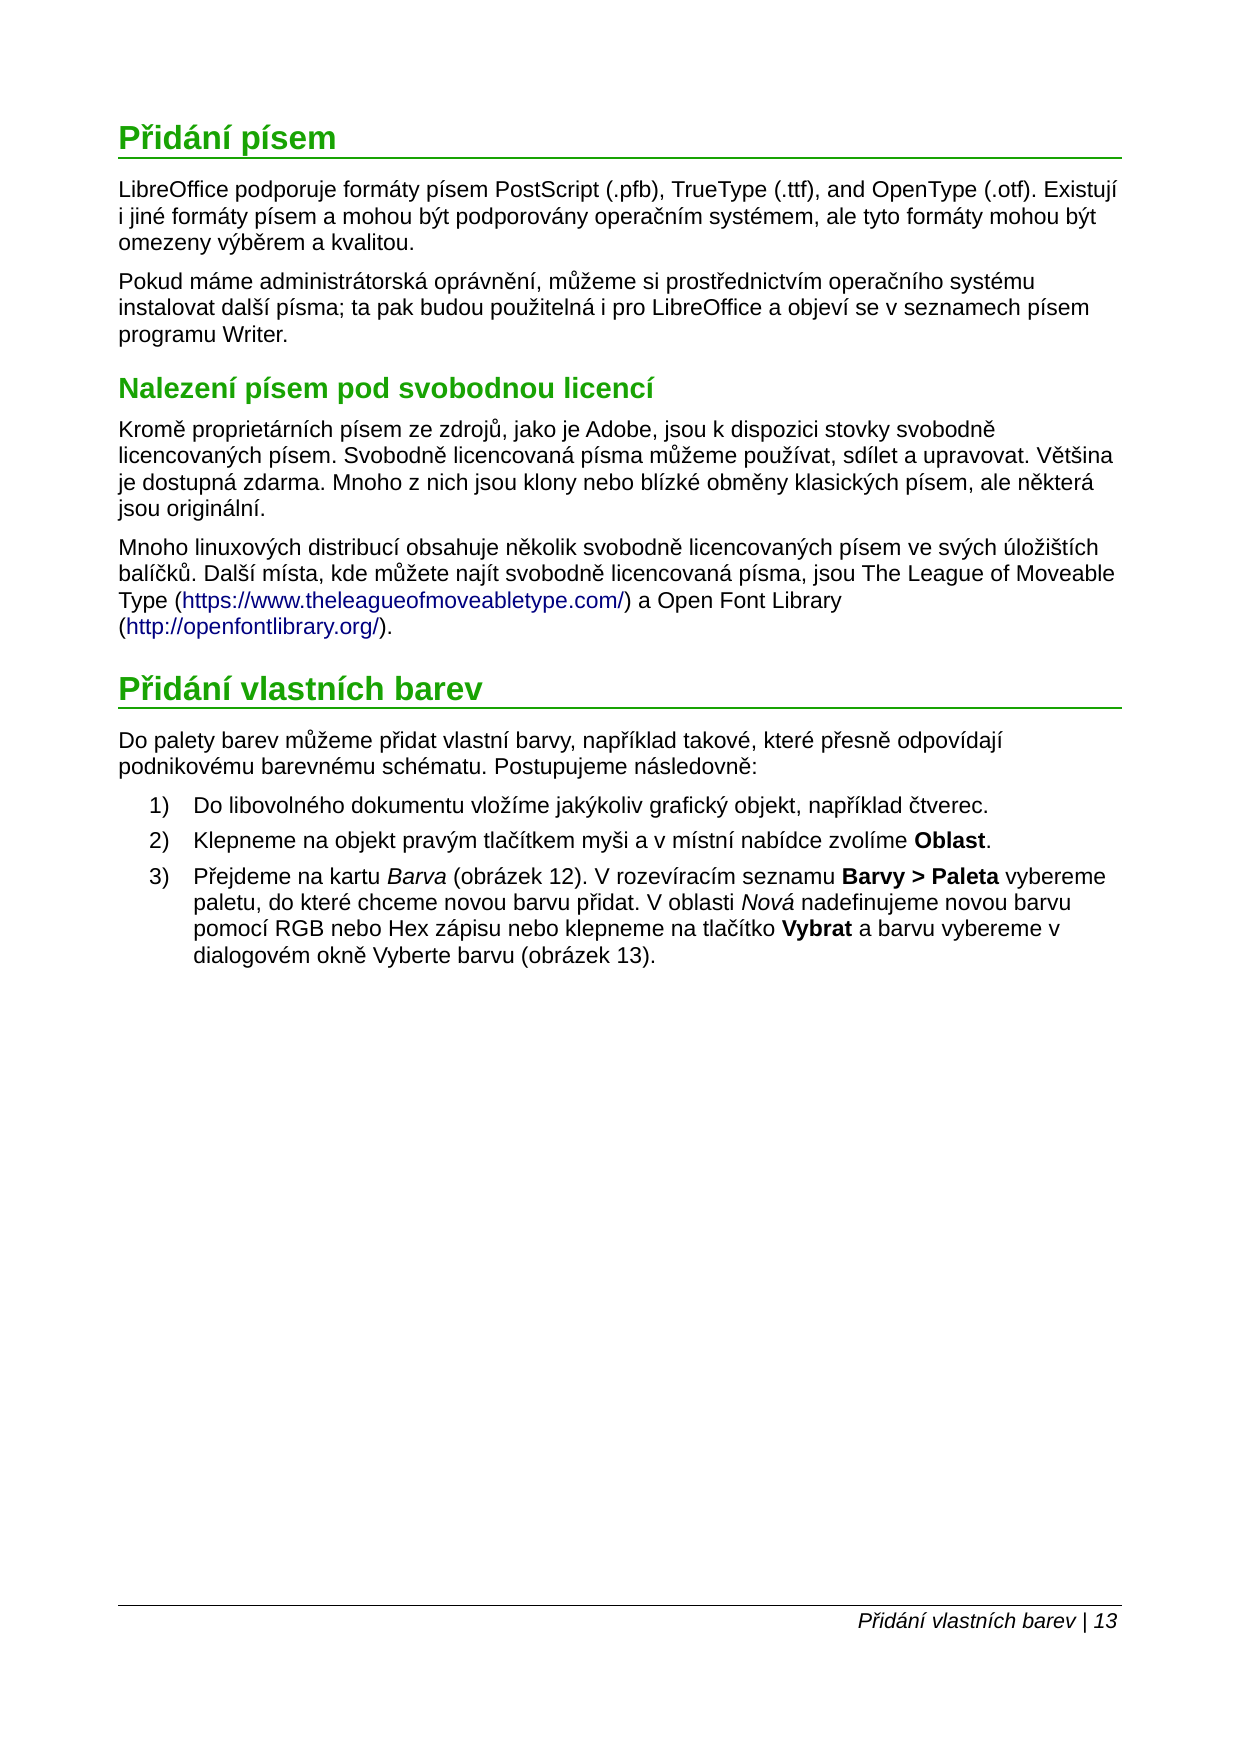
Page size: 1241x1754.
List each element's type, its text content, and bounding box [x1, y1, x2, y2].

list Do palety barev můžeme přidat vlastní barvy, například takové, které přesně odpovídají podnikovému barevnému schématu. Postupujeme následovně: [118, 727, 1122, 780]
text Kromě proprietárních písem ze zdrojů, jako je Adobe, jsou k dispozici stovky svobodně licencovaných písem. Svobodně licencovaná písma můžeme používat, sdílet a upravovat. Většina je dostupná zdarma. Mnoho z nich jsou klony nebo blízké obměny klasických písem, ale některá jsou originální. [118, 416, 1122, 521]
list Přejdeme na kartu Barva (obrázek 12). V rozevíracím seznamu Barvy > Paleta vybereme paletu, do které chceme novou barvu přidat. V oblasti Nová nadefinujeme novou barvu pomocí RGB nebo Hex zápisu nebo klepneme na tlačítko Vybrat a barvu vybereme v dialogovém okně Vyberte barvu (obrázek 13). [169, 863, 1122, 968]
subtitle Přidání písem [118, 118, 1122, 157]
text LibreOffice podporuje formáty písem PostScript (.pfb), TrueType (.ttf), and OpenType (.otf). Existují i jiné formáty písem a mohou být podporovány operačním systémem, ale tyto formáty mohou být omezeny výběrem a kvalitou. [118, 176, 1122, 255]
text Mnoho linuxových distribucí obsahuje několik svobodně licencovaných písem ve svých úložištích balíčků. Další místa, kde můžete najít svobodně licencovaná písma, jsou The League of Moveable Type (https://www.theleagueofmoveabletype.com/) a Open Font Library (http://openfontlibrary.org/). [118, 534, 1122, 639]
subtitle Nalezení písem pod svobodnou licencí [118, 371, 1122, 404]
subtitle Přidání vlastních barev [118, 669, 1122, 707]
text Pokud máme administrátorská oprávnění, můžeme si prostřednictvím operačního systému instalovat další písma; ta pak budou použitelná i pro LibreOffice a objeví se v seznamech písem programu Writer. [118, 268, 1122, 347]
list Do libovolného dokumentu vložíme jakýkoliv grafický objekt, například čtverec. [169, 792, 1122, 818]
list Klepneme na objekt pravým tlačítkem myši a v místní nabídce zvolíme Oblast. [169, 827, 1122, 854]
